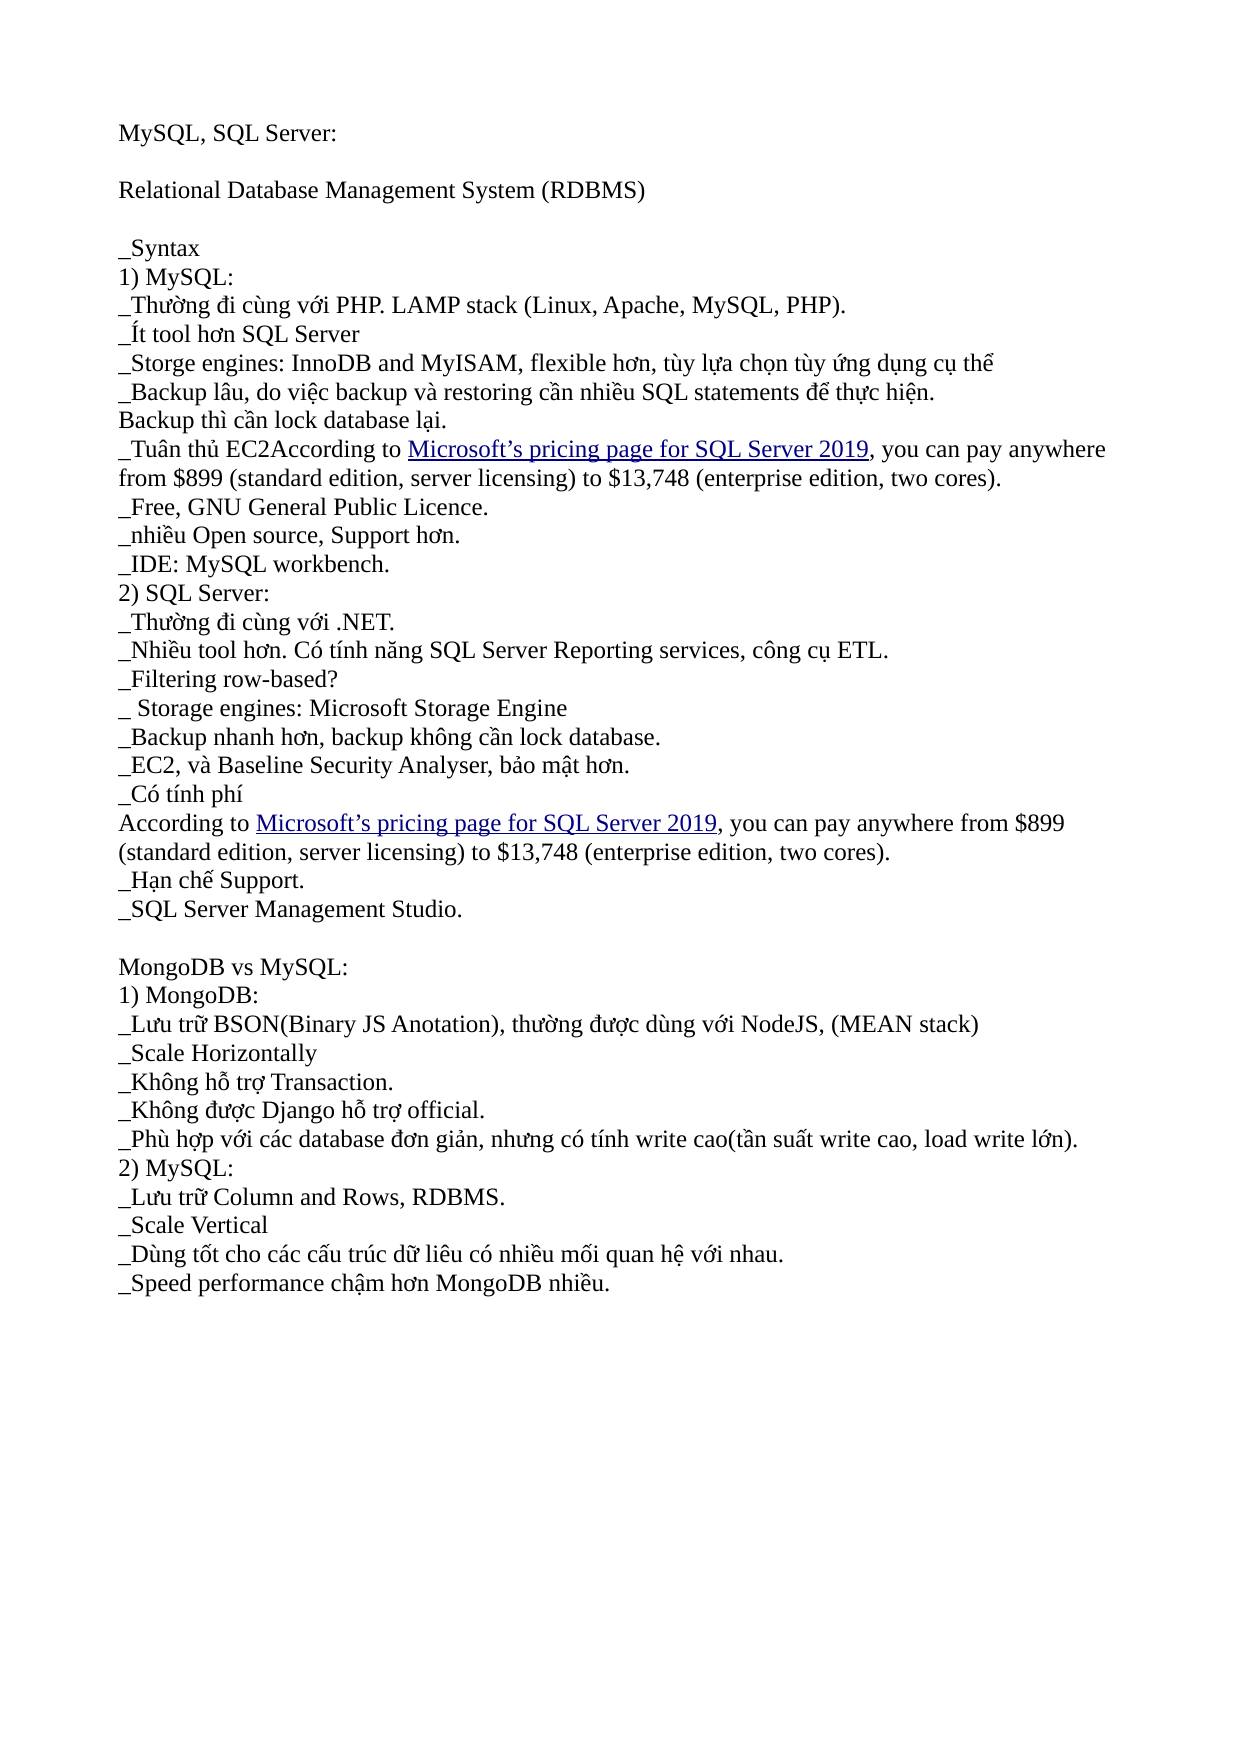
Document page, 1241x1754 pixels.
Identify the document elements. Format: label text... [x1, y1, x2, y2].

text _Dùng tốt cho các cấu trúc dữ liêu có nhiều mối quan hệ với nhau. [118, 1239, 1122, 1268]
text MongoDB vs MySQL: [118, 952, 1122, 981]
text 2) SQL Server: [118, 578, 1122, 607]
text _Không hỗ trợ Transaction. [118, 1067, 1122, 1096]
text MySQL, SQL Server: [118, 118, 1122, 147]
text Backup thì cần lock database lại. [118, 406, 1122, 434]
text _Lưu trữ Column and Rows, RDBMS. [118, 1182, 1122, 1211]
text _Thường đi cùng với PHP. LAMP stack (Linux, Apache, MySQL, PHP). [118, 291, 1122, 319]
text 1) MongoDB: [118, 981, 1122, 1009]
text _Hạn chế Support. [118, 866, 1122, 894]
text _EC2, và Baseline Security Analyser, bảo mật hơn. [118, 751, 1122, 779]
text _Backup nhanh hơn, backup không cần lock database. [118, 722, 1122, 751]
text 1) MySQL: [118, 262, 1122, 291]
text _Không được Django hỗ trợ official. [118, 1096, 1122, 1124]
text _ Storage engines: Microsoft Storage Engine [118, 693, 1122, 722]
text _Ít tool hơn SQL Server [118, 319, 1122, 348]
text _Thường đi cùng với .NET. [118, 607, 1122, 636]
text _Backup lâu, do việc backup và restoring cần nhiều SQL statements để thực hiện. [118, 377, 1122, 406]
text Relational Database Management System (RDBMS) [118, 176, 1122, 204]
text _Scale Vertical [118, 1211, 1122, 1239]
text _Free, GNU General Public Licence. [118, 492, 1122, 521]
text 2) MySQL: [118, 1153, 1122, 1182]
text _Có tính phí [118, 779, 1122, 808]
text _nhiều Open source, Support hơn. [118, 521, 1122, 549]
text According to Microsoft’s pricing page for SQL Server 2019, you can pay anywhere from $899 (standard edition, server licensing) to $13,748 (enterprise edition, two cores). [118, 808, 1122, 866]
text _Phù hợp với các database đơn giản, nhưng có tính write cao(tần suất write cao, load write lớn). [118, 1124, 1122, 1153]
text _Scale Horizontally [118, 1038, 1122, 1067]
text _Tuân thủ EC2According to Microsoft’s pricing page for SQL Server 2019, you can pay anywhere from $899 (standard edition, server licensing) to $13,748 (enterprise edition, two cores). [118, 434, 1122, 492]
text _Filtering row-based? [118, 664, 1122, 693]
text _IDE: MySQL workbench. [118, 549, 1122, 578]
text _Syntax [118, 233, 1122, 262]
text _SQL Server Management Studio. [118, 894, 1122, 923]
text _Lưu trữ BSON(Binary JS Anotation), thường được dùng với NodeJS, (MEAN stack) [118, 1009, 1122, 1038]
text _Nhiều tool hơn. Có tính năng SQL Server Reporting services, công cụ ETL. [118, 636, 1122, 664]
text _Speed performance chậm hơn MongoDB nhiều. [118, 1268, 1122, 1297]
text _Storge engines: InnoDB and MyISAM, flexible hơn, tùy lựa chọn tùy ứng dụng cụ thể [118, 348, 1122, 377]
